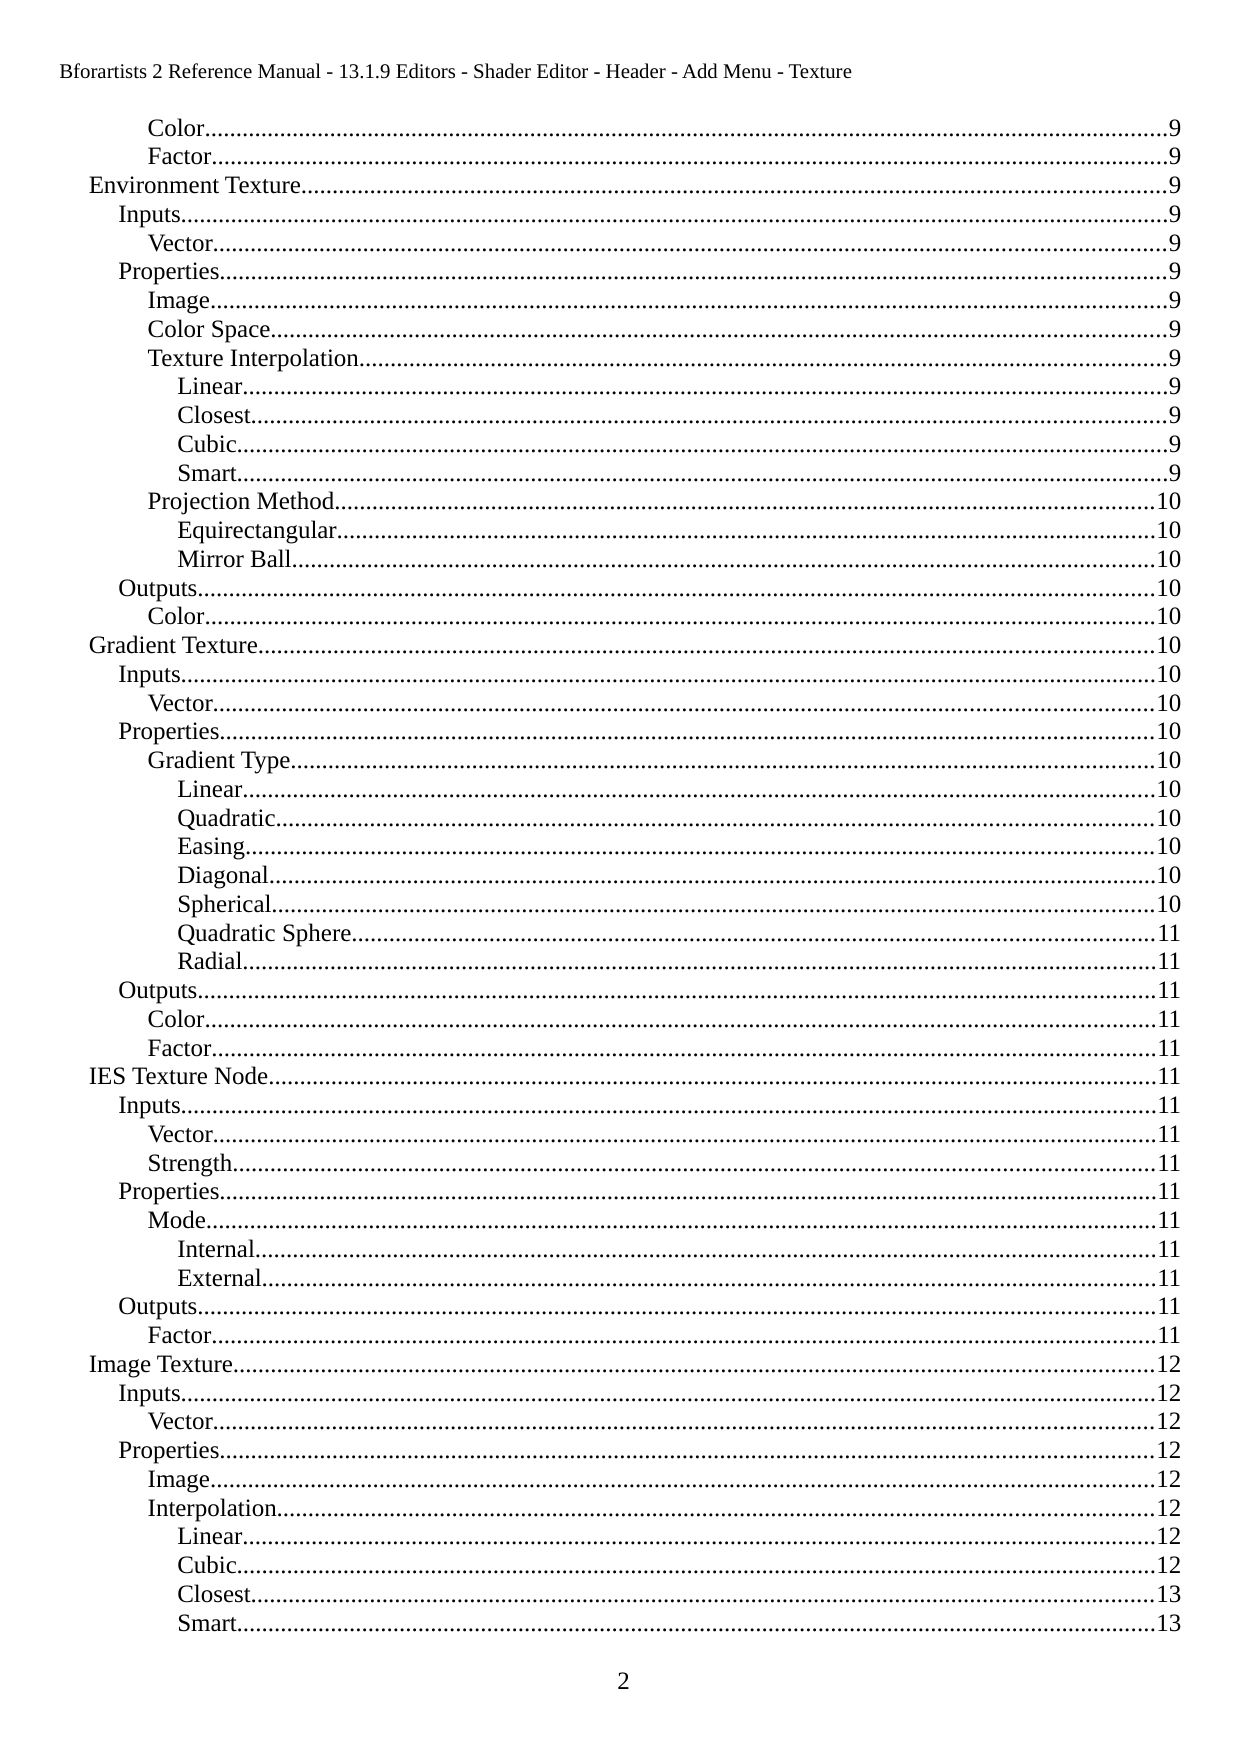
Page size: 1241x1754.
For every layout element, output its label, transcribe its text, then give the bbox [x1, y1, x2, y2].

text Image Texture 12 [88, 1349, 1181, 1378]
text Strength 11 [147, 1148, 1181, 1176]
text Equirectangular 10 [177, 515, 1181, 544]
text Vector 11 [147, 1119, 1181, 1148]
text Color 9 [147, 113, 1181, 141]
text Properties 11 [118, 1176, 1181, 1205]
text Vector 9 [147, 228, 1181, 256]
text Spherical 10 [177, 889, 1181, 918]
text Mode 11 [147, 1205, 1181, 1234]
text Diagonal 10 [177, 860, 1181, 889]
text Factor 11 [147, 1033, 1181, 1061]
text Gradient Type 10 [147, 745, 1181, 774]
text Environment Texture 9 [88, 170, 1181, 199]
text Interpolation 12 [147, 1493, 1181, 1521]
text Cubic 12 [177, 1550, 1181, 1579]
text Color 10 [147, 601, 1181, 630]
text Inputs 11 [118, 1090, 1181, 1119]
text Color 11 [147, 1004, 1181, 1033]
text Quadratic Sphere 11 [177, 918, 1181, 946]
text Factor 11 [147, 1320, 1181, 1349]
text Texture Interpolation 9 [147, 343, 1181, 371]
text Properties 10 [118, 716, 1181, 745]
text Inputs 10 [118, 659, 1181, 688]
text Mirror Ball 10 [177, 544, 1181, 573]
text Image 9 [147, 285, 1181, 314]
text Gradient Texture 10 [88, 630, 1181, 659]
text Easing 10 [177, 831, 1181, 860]
text Outputs 10 [118, 573, 1181, 601]
text Inputs 12 [118, 1378, 1181, 1406]
text IES Texture Node 11 [88, 1061, 1181, 1090]
text Projection Method 10 [147, 486, 1181, 515]
text Properties 12 [118, 1435, 1181, 1464]
text Radial 11 [177, 946, 1181, 975]
text External 11 [177, 1263, 1181, 1291]
text Vector 12 [147, 1406, 1181, 1435]
text Closest 13 [177, 1579, 1181, 1608]
text Cubic 9 [177, 429, 1181, 458]
text Outputs 11 [118, 1291, 1181, 1320]
text Quadratic 10 [177, 803, 1181, 831]
text Color Space 9 [147, 314, 1181, 343]
text Smart 13 [177, 1608, 1181, 1636]
text Linear 12 [177, 1521, 1181, 1550]
text Inputs 9 [118, 199, 1181, 228]
text Linear 10 [177, 774, 1181, 803]
text Factor 9 [147, 141, 1181, 170]
text Smart 9 [177, 458, 1181, 486]
text Properties 9 [118, 256, 1181, 285]
text Internal 11 [177, 1234, 1181, 1263]
text Outputs 11 [118, 975, 1181, 1004]
text Closest 9 [177, 400, 1181, 429]
text Vector 10 [147, 688, 1181, 716]
text Linear 9 [177, 371, 1181, 400]
text Image 12 [147, 1464, 1181, 1493]
